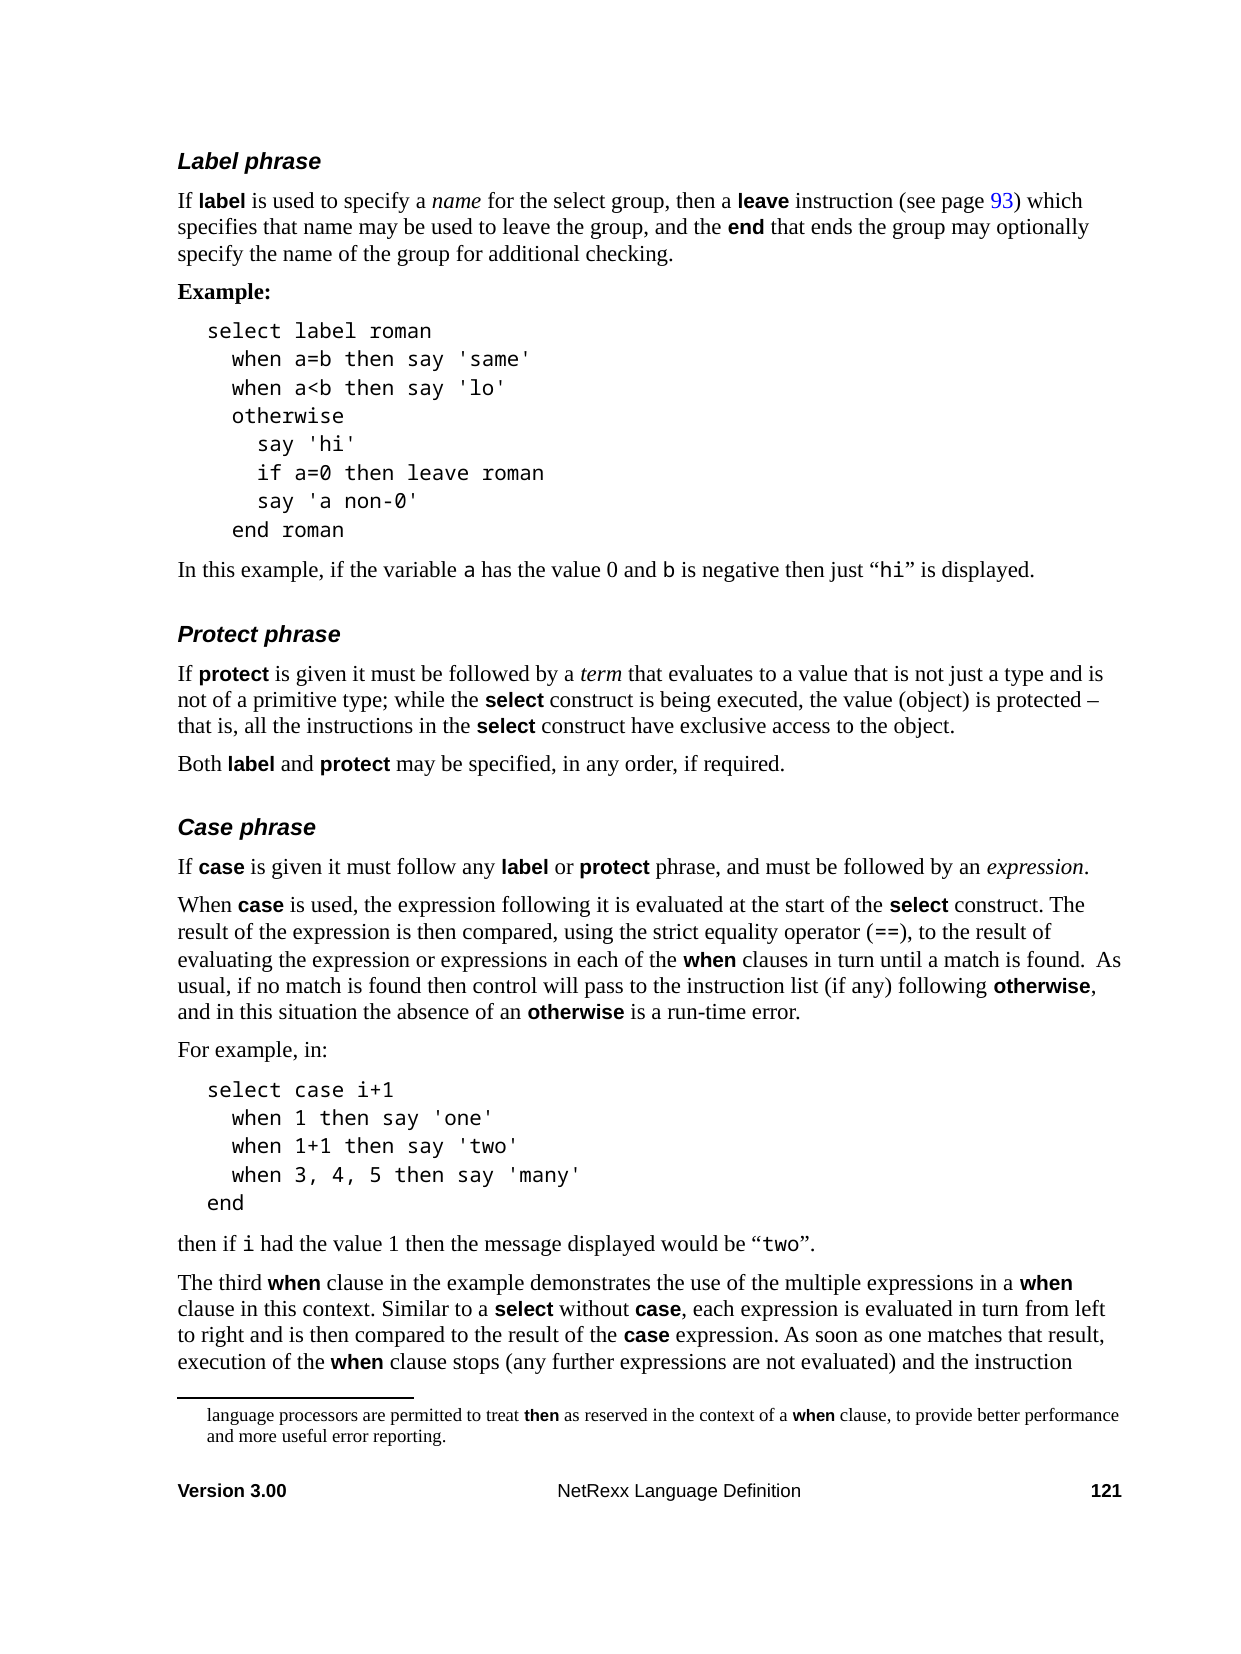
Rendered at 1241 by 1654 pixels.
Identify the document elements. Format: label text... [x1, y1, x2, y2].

text Both label and protect may be specified, in any order, if required. [177, 750, 1122, 777]
text For example, in: [177, 1037, 1122, 1063]
subtitle Label phrase [177, 148, 1122, 174]
subtitle Case phrase [177, 813, 1122, 840]
text In this example, if the variable a has the value 0 and b is negative then just “hi” is displayed. [177, 555, 1122, 583]
text The third when clause in the example demonstrates the use of the multiple expressions in a when clause in this context. Similar to a select without case, each expression is evaluated in turn from left to right and is then compared to the result of the case expression. As soon as one matches that result, execution of the when clause stops (any further expressions are not evaluated) and the instruction [177, 1269, 1122, 1374]
text When case is used, the expression following it is evaluated at the start of the select construct. The result of the expression is then compared, using the strict equality operator (==), to the result of evaluating the expression or expressions in each of the when clauses in turn until a match is found. As usual, if no match is found then control will pass to the instruction list (if any) following otherwise, and in this situation the absence of an otherwise is a run-time error. [177, 891, 1122, 1025]
text If protect is given it must be followed by a term that evaluates to a value that is not just a type and is not of a primitive type; while the select construct is being executed, the value (object) is protected – that is, all the instructions in the select construct have exclusive access to the object. [177, 659, 1122, 739]
text then if i had the value 1 then the message displayed would be “two”. [177, 1229, 1122, 1257]
text select case i+1 when 1 then say 'one' when 1+1 then say 'two' when 3, 4, 5 then say 'many' end [207, 1075, 1122, 1217]
text select label roman when a=b then say 'same' when a<b then say 'lo' otherwise say 'hi' if a=0 then leave roman say 'a non-0' end roman [207, 316, 1122, 543]
subtitle Protect phrase [177, 620, 1122, 647]
text Example: [177, 278, 1122, 304]
text If case is given it must follow any label or protect phrase, and must be followed by an expression. [177, 853, 1122, 879]
text If label is used to specify a name for the select group, then a leave instruction (see page 89) which specifies that name may be used to leave the group, and the end that ends the group may optionally specify the name of the group for additional checking. [177, 187, 1122, 266]
list language processors are permitted to treat then as reserved in the context of a when clause, to provide better performance and more useful error reporting. [177, 1404, 1122, 1447]
